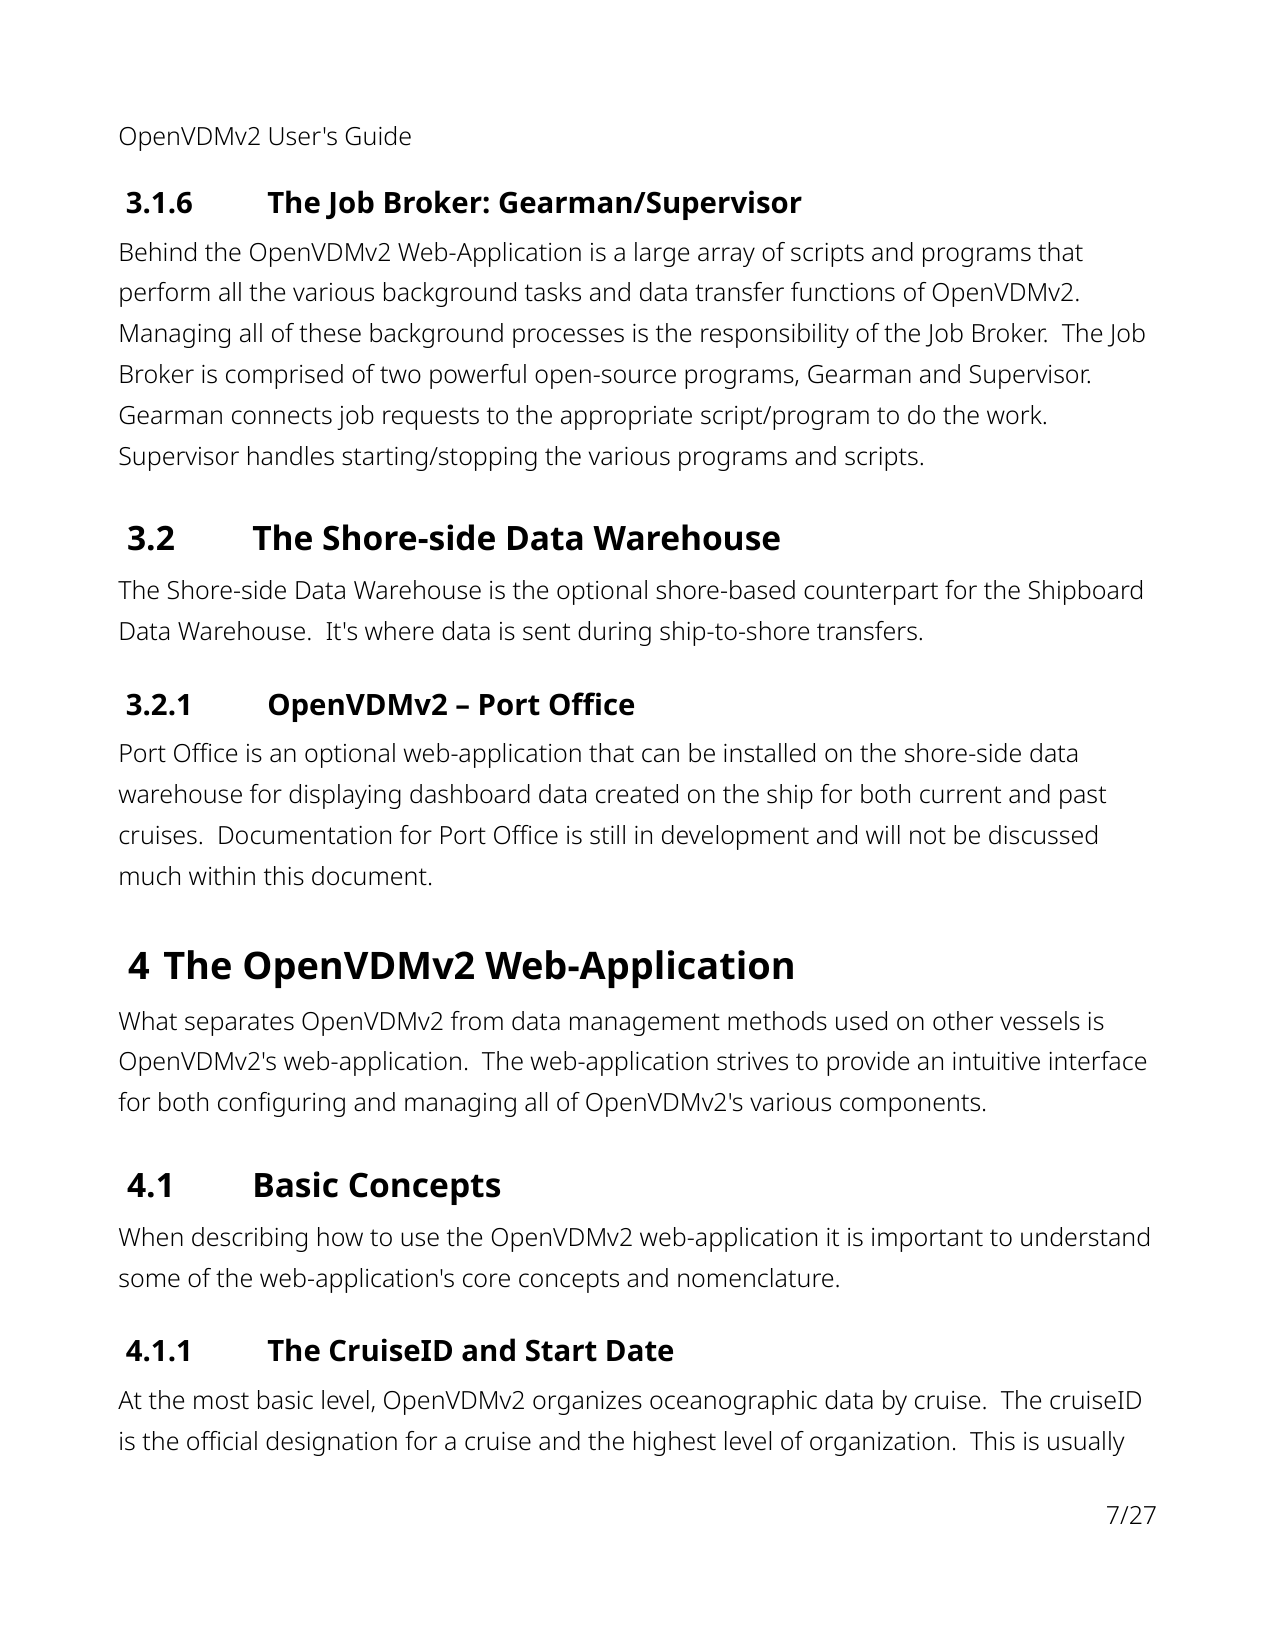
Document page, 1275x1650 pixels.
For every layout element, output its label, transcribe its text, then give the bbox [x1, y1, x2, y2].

subtitle Basic Concepts [118, 1161, 1157, 1207]
subtitle The Shore-side Data Warehouse [118, 514, 1157, 560]
text The Shore-side Data Warehouse is the optional shore-based counterpart for the Shipboard Data Warehouse. It's where data is sent during ship-to-shore transfers. [118, 573, 1157, 648]
text At the most basic level, OpenVDMv2 organizes oceanographic data by cruise. The cruiseID is the official designation for a cruise and the highest level of organization. This is usually [118, 1383, 1157, 1458]
text What separates OpenVDMv2 from data management methods used on other vessels is OpenVDMv2's web-application. The web-application strives to provide an intuitive interface for both configuring and managing all of OpenVDMv2's various components. [118, 1003, 1157, 1119]
subtitle The Job Broker: Gearman/Supervisor [118, 182, 1157, 222]
text Behind the OpenVDMv2 Web-Application is a large array of scripts and programs that perform all the various background tasks and data transfer functions of OpenVDMv2. Managing all of these background processes is the responsibility of the Job Broker. The Job Broker is comprised of two powerful open-source programs, Gearman and Supervisor. Gearman connects job requests to the appropriate script/program to do the work. Supervisor handles starting/stopping the various programs and scripts. [118, 234, 1157, 472]
subtitle The OpenVDMv2 Web-Application [118, 939, 1157, 991]
subtitle The CruiseID and Start Date [118, 1330, 1157, 1370]
text When describing how to use the OpenVDMv2 web-application it is important to understand some of the web-application's core concepts and nomenclature. [118, 1219, 1157, 1294]
text Port Office is an optional web-application that can be installed on the shore-side data warehouse for displaying dashboard data created on the ship for both current and past cruises. Documentation for Port Office is still in development and will not be discussed much within this document. [118, 736, 1157, 893]
subtitle OpenVDMv2 – Port Office [118, 684, 1157, 724]
